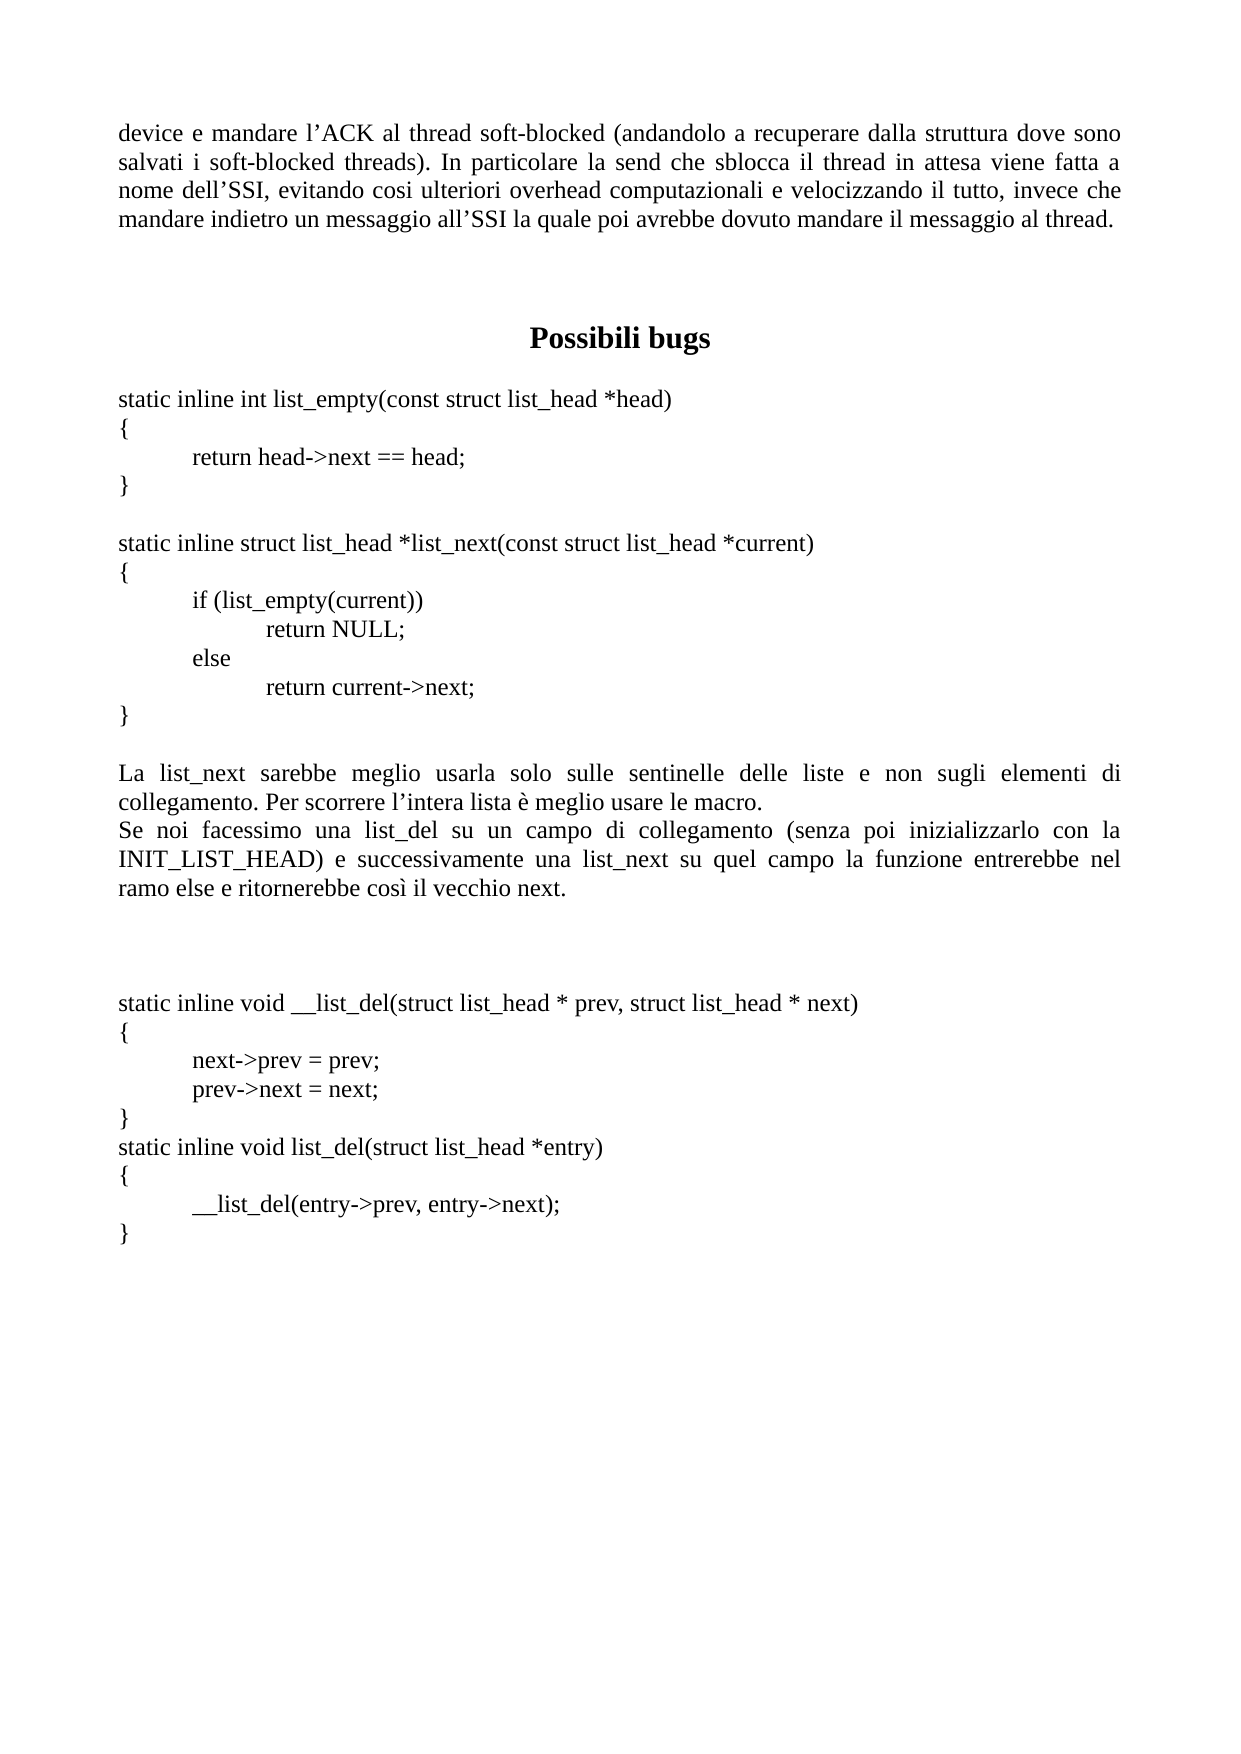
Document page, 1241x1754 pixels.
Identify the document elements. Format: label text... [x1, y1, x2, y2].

text } [118, 1103, 1122, 1132]
text { [118, 1017, 1122, 1045]
text device e mandare l’ACK al thread soft-blocked (andandolo a recuperare dalla struttura dove sono salvati i soft-blocked threads). In particolare la send che sblocca il thread in attesa viene fatta a nome dell’SSI, evitando cosi ulteriori overhead computazionali e velocizzando il tutto, invece che mandare indietro un messaggio all’SSI la quale poi avrebbe dovuto mandare il messaggio al thread. [118, 118, 1122, 233]
text __list_del(entry->prev, entry->next); [118, 1189, 1122, 1218]
text Possibili bugs [118, 319, 1122, 355]
text static inline void __list_del(struct list_head * prev, struct list_head * next) [118, 988, 1122, 1017]
text { [118, 557, 1122, 585]
text Se noi facessimo una list_del su un campo di collegamento (senza poi inizializzarlo con la INIT_LIST_HEAD) e successivamente una list_next su quel campo la funzione entrerebbe nel ramo else e ritornerebbe così il vecchio next. [118, 815, 1122, 902]
text return current->next; [118, 672, 1122, 700]
text La list_next sarebbe meglio usarla solo sulle sentinelle delle liste e non sugli elementi di collegamento. Per scorrere l’intera lista è meglio usare le macro. [118, 758, 1122, 815]
text { [118, 1160, 1122, 1189]
text return head->next == head; [118, 442, 1122, 470]
text next->prev = prev; [118, 1045, 1122, 1074]
text prev->next = next; [118, 1074, 1122, 1103]
text } [118, 700, 1122, 729]
text else [118, 643, 1122, 672]
text } [118, 1218, 1122, 1247]
text { [118, 413, 1122, 442]
text } [118, 470, 1122, 499]
text static inline int list_empty(const struct list_head *head) [118, 384, 1122, 413]
text return NULL; [118, 614, 1122, 643]
text if (list_empty(current)) [118, 585, 1122, 614]
text static inline struct list_head *list_next(const struct list_head *current) [118, 528, 1122, 557]
text static inline void list_del(struct list_head *entry) [118, 1132, 1122, 1160]
